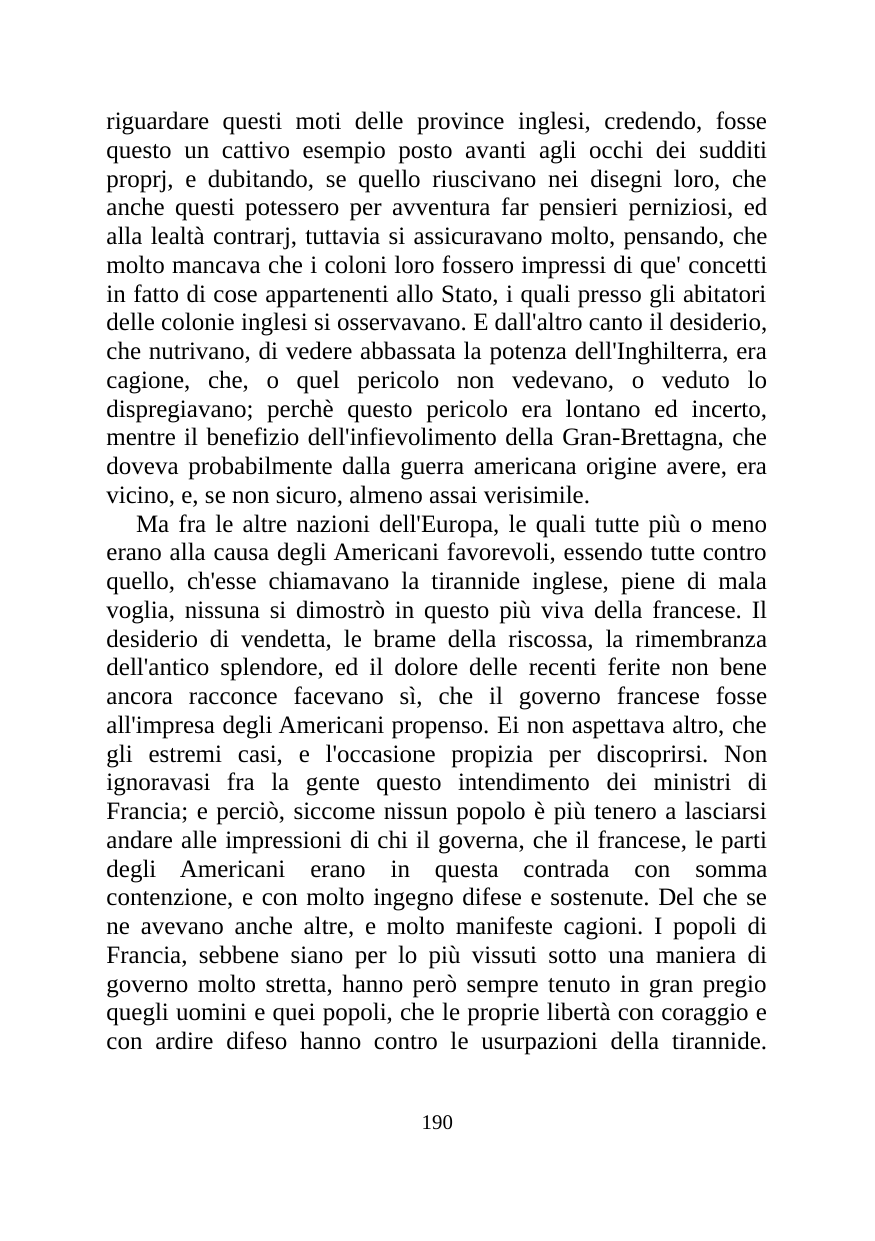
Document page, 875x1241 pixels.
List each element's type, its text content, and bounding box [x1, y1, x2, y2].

text riguardare questi moti delle province inglesi, credendo, fosse questo un cattivo esempio posto avanti agli occhi dei sudditi proprj, e dubitando, se quello riuscivano nei disegni loro, che anche questi potessero per avventura far pensieri perniziosi, ed alla lealtà contrarj, tuttavia si assicuravano molto, pensando, che molto mancava che i coloni loro fossero impressi di que' concetti in fatto di cose appartenenti allo Stato, i quali presso gli abitatori delle colonie inglesi si osservavano. E dall'altro canto il desiderio, che nutrivano, di vedere abbassata la potenza dell'Inghilterra, era cagione, che, o quel pericolo non vedevano, o veduto lo dispregiavano; perchè questo pericolo era lontano ed incerto, mentre il benefizio dell'infievolimento della Gran-Brettagna, che doveva probabilmente dalla guerra americana origine avere, era vicino, e, se non sicuro, almeno assai verisimile. [106, 106, 768, 509]
text Ma fra le altre nazioni dell'Europa, le quali tutte più o meno erano alla causa degli Americani favorevoli, essendo tutte contro quello, ch'esse chiamavano la tirannide inglese, piene di mala voglia, nissuna si dimostrò in questo più viva della francese. Il desiderio di vendetta, le brame della riscossa, la rimembranza dell'antico splendore, ed il dolore delle recenti ferite non bene ancora racconce facevano sì, che il governo francese fosse all'impresa degli Americani propenso. Ei non aspettava altro, che gli estremi casi, e l'occasione propizia per discoprirsi. Non ignoravasi fra la gente questo intendimento dei ministri di Francia; e perciò, siccome nissun popolo è più tenero a lasciarsi andare alle impressioni di chi il governa, che il francese, le parti degli Americani erano in questa contrada con somma contenzione, e con molto ingegno difese e sostenute. Del che se ne avevano anche altre, e molto manifeste cagioni. I popoli di Francia, sebbene siano per lo più vissuti sotto una maniera di governo molto stretta, hanno però sempre tenuto in gran pregio quegli uomini e quei popoli, che le proprie libertà con coraggio e con ardire difeso hanno contro le usurpazioni della tirannide. [106, 509, 768, 1055]
